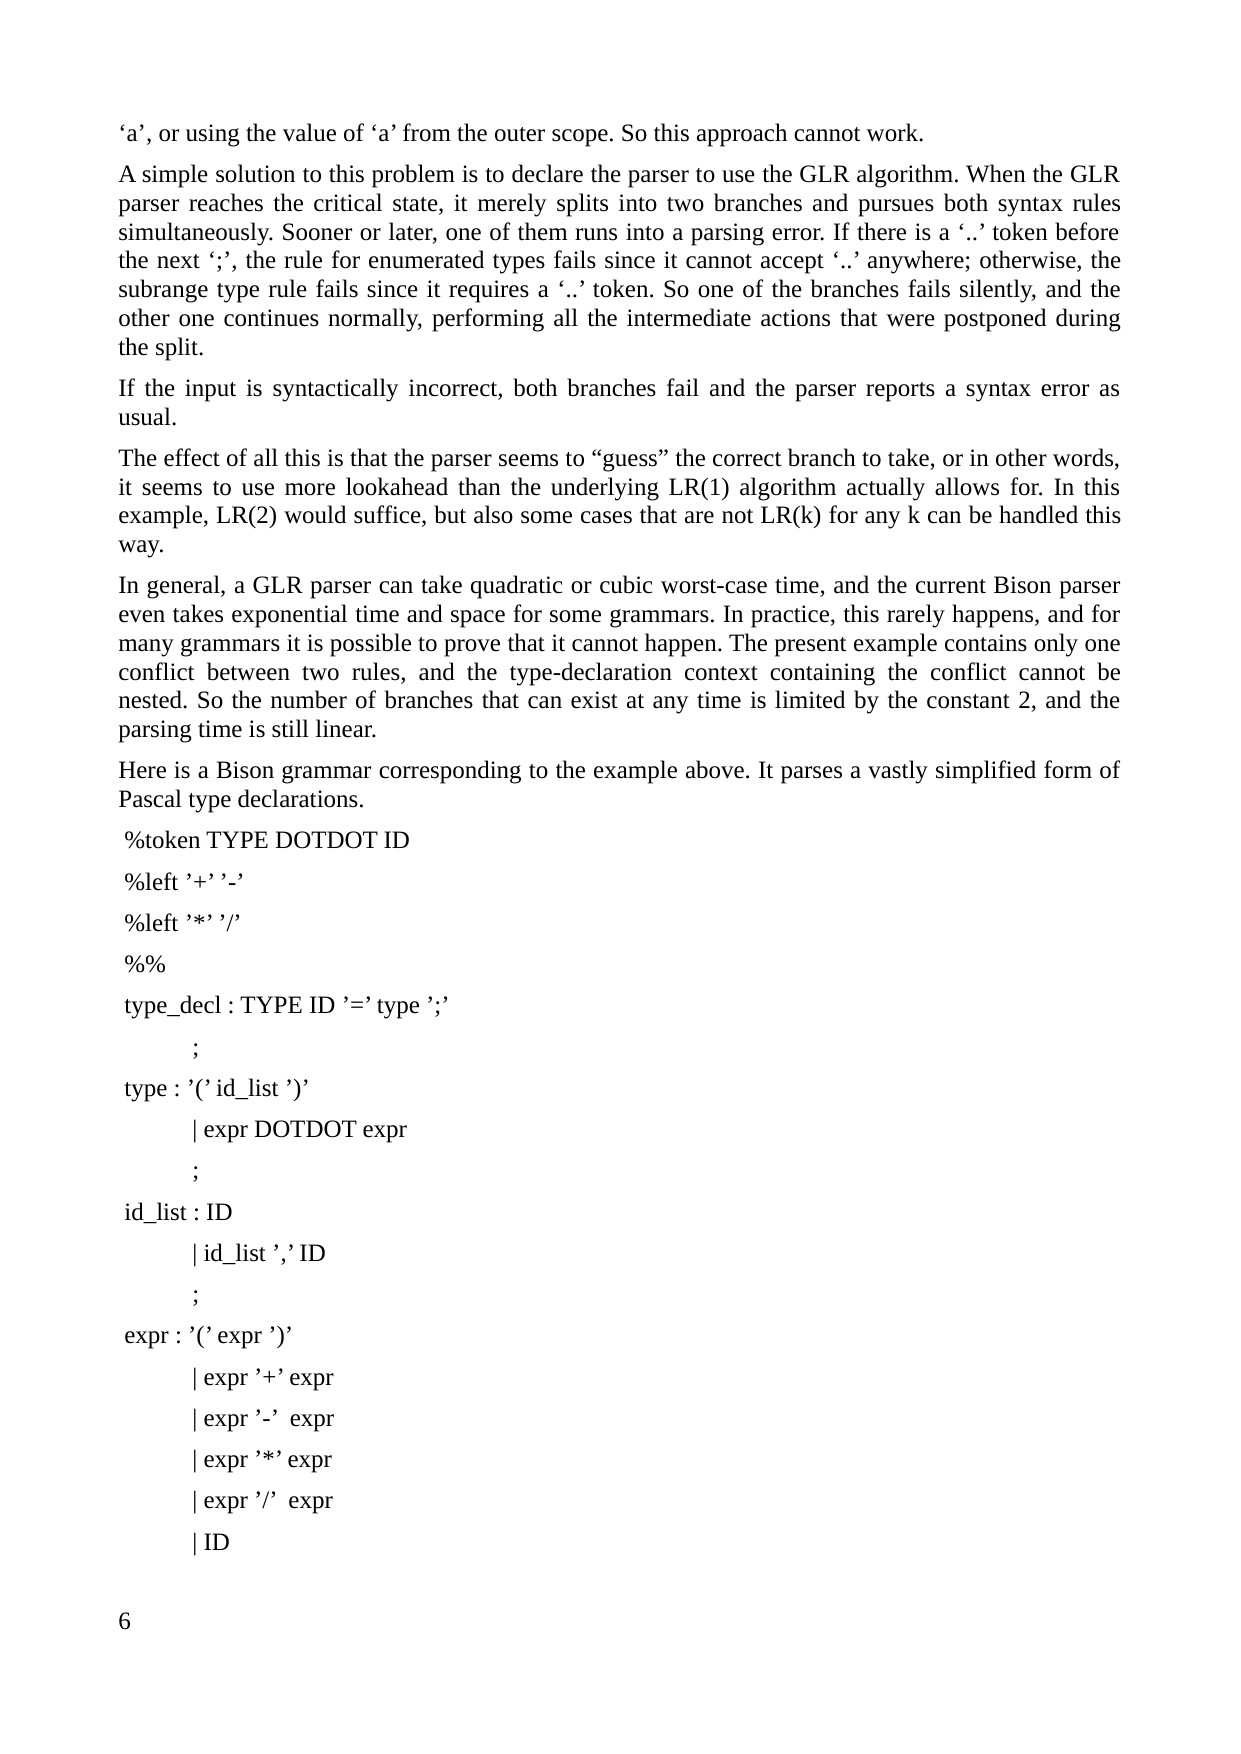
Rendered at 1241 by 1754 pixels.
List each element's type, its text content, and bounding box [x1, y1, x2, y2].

text type_decl : TYPE ID ’=’ type ’;’ [118, 991, 1122, 1019]
text | expr ’-’ expr [118, 1403, 1122, 1432]
text A simple solution to this problem is to declare the parser to use the GLR algorithm. When the GLR parser reaches the critical state, it merely splits into two branches and pursues both syntax rules simultaneously. Sooner or later, one of them runs into a parsing error. If there is a ‘..’ token before the next ‘;’, the rule for enumerated types fails since it cannot accept ‘..’ anywhere; otherwise, the subrange type rule fails since it requires a ‘..’ token. So one of the branches fails silently, and the other one continues normally, performing all the intermediate actions that were postponed during the split. [118, 159, 1122, 361]
text type : ’(’ id_list ’)’ [118, 1073, 1122, 1102]
text ; [118, 1156, 1122, 1184]
text %token TYPE DOTDOT ID [118, 826, 1122, 854]
text | expr ’/’ expr [118, 1486, 1122, 1514]
text | id_list ’,’ ID [118, 1238, 1122, 1267]
text The effect of all this is that the parser seems to “guess” the correct branch to take, or in other words, it seems to use more lookahead than the underlying LR(1) algorithm actually allows for. In this example, LR(2) would suffice, but also some cases that are not LR(k) for any k can be handled this way. [118, 443, 1122, 558]
text | expr DOTDOT expr [118, 1114, 1122, 1143]
text | expr ’+’ expr [118, 1362, 1122, 1391]
text expr : ’(’ expr ’)’ [118, 1321, 1122, 1349]
text ‘a’, or using the value of ‘a’ from the outer scope. So this approach cannot work. [118, 118, 1122, 147]
text id_list : ID [118, 1197, 1122, 1226]
text In general, a GLR parser can take quadratic or cubic worst-case time, and the current Bison parser even takes exponential time and space for some grammars. In practice, this rarely happens, and for many grammars it is possible to prove that it cannot happen. The present example contains only one conflict between two rules, and the type-declaration context containing the conflict cannot be nested. So the number of branches that can exist at any time is limited by the constant 2, and the parsing time is still linear. [118, 571, 1122, 743]
text | expr ’*’ expr [118, 1444, 1122, 1473]
text %% [118, 949, 1122, 978]
text Here is a Bison grammar corresponding to the example above. It parses a vastly simplified form of Pascal type declarations. [118, 756, 1122, 813]
text %left ’+’ ’-’ [118, 867, 1122, 896]
text If the input is syntactically incorrect, both branches fail and the parser reports a syntax error as usual. [118, 373, 1122, 431]
text | ID [118, 1527, 1122, 1556]
text ; [118, 1032, 1122, 1061]
text ; [118, 1279, 1122, 1308]
text %left ’*’ ’/’ [118, 908, 1122, 937]
